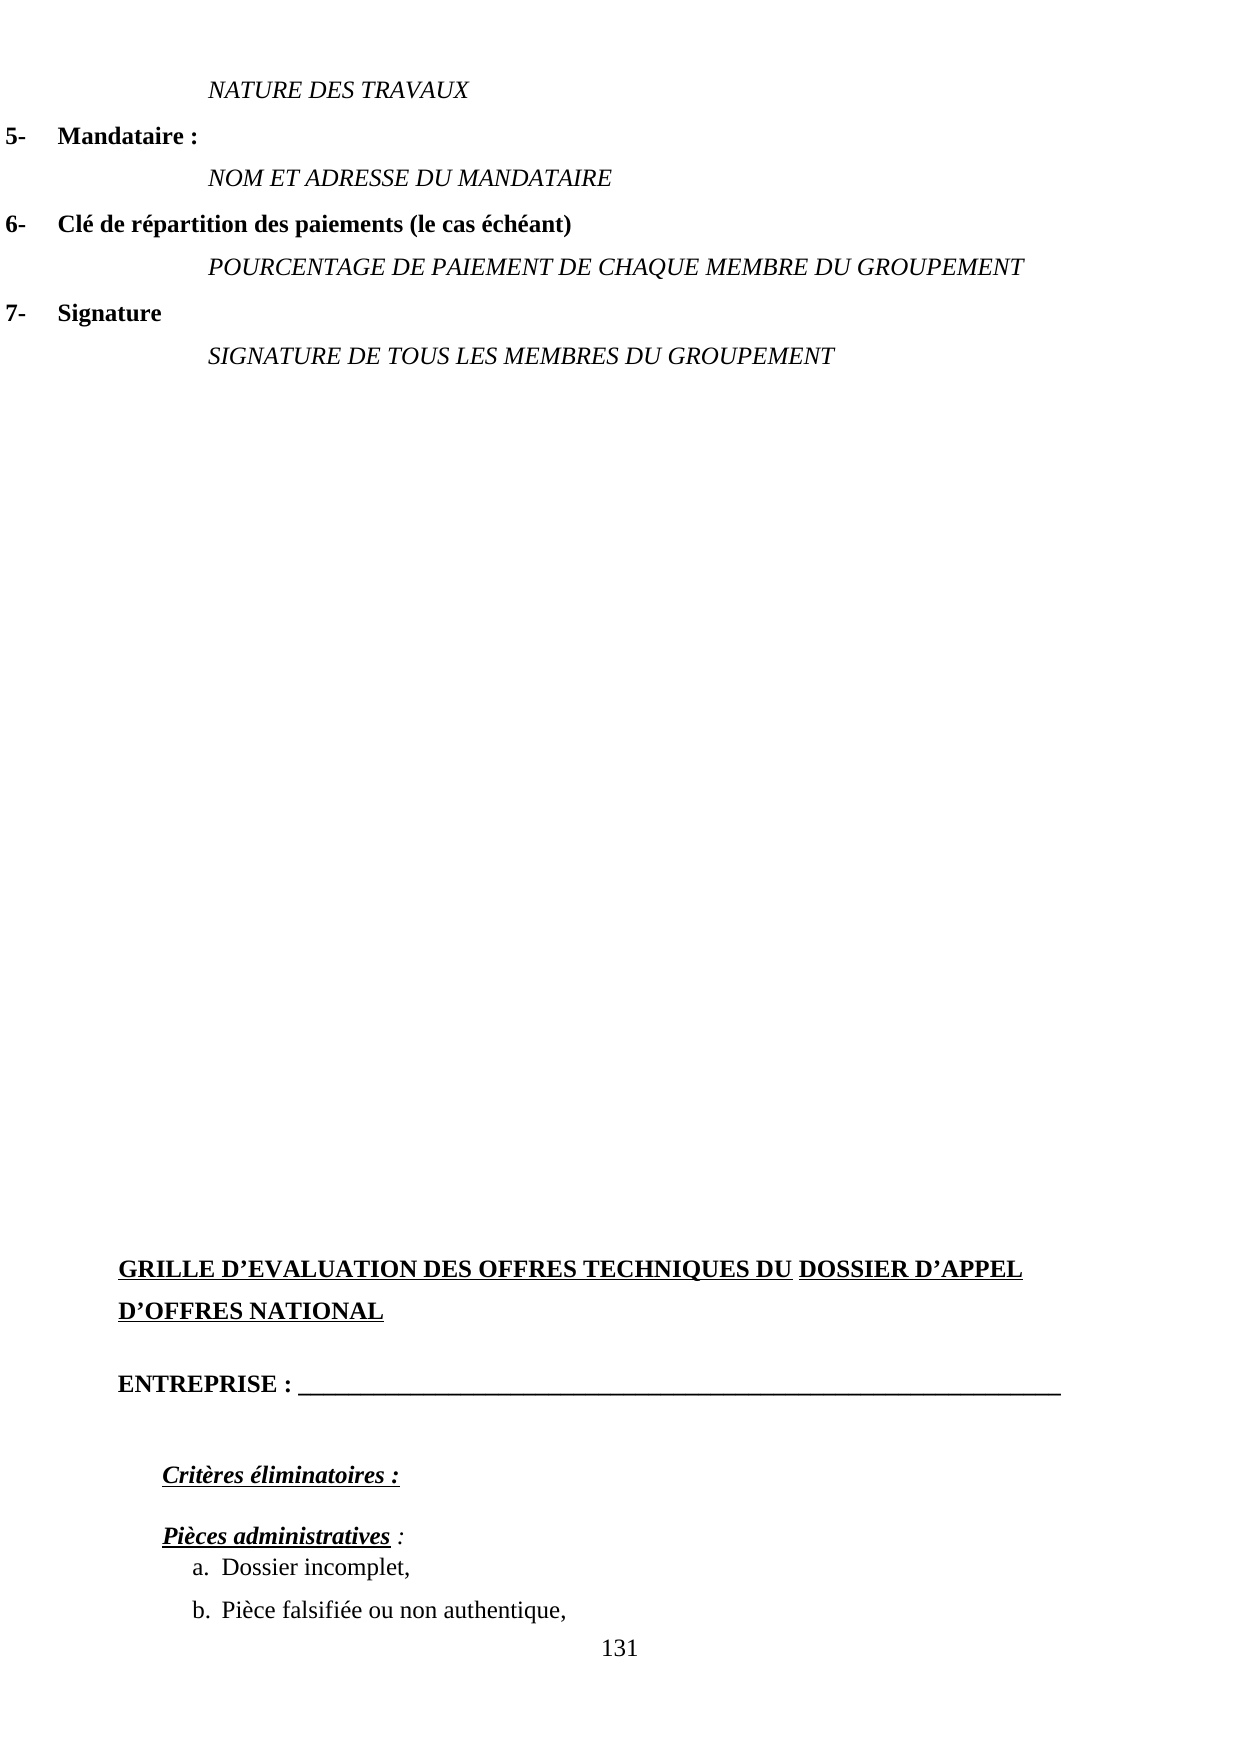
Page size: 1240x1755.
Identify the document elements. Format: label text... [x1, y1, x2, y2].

text D’OFFRES NATIONAL [118, 1296, 1183, 1325]
text ENTREPRISE : _____________________________________________________________ [118, 1369, 1123, 1397]
text SIGNATURE DE TOUS LES MEMBRES DU GROUPEMENT [208, 341, 1123, 369]
text Critères éliminatoires : [162, 1461, 1183, 1489]
list Mandataire : [5, 121, 1123, 149]
list Pièce falsifiée ou non authentique, [192, 1595, 1123, 1624]
text Pièces administratives : [162, 1521, 1183, 1550]
text GRILLE D’EVALUATION DES OFFRES TECHNIQUES DU DOSSIER D’APPEL [118, 1254, 1183, 1282]
text NOM ET ADRESSE DU MANDATAIRE [208, 163, 1123, 192]
list Dossier incomplet, [192, 1552, 1123, 1581]
list Signature [5, 298, 1123, 327]
text POURCENTAGE DE PAIEMENT DE CHAQUE MEMBRE DU GROUPEMENT [208, 252, 1123, 281]
list Clé de répartition des paiements (le cas échéant) [5, 209, 1123, 238]
text NATURE DES TRAVAUX [208, 75, 1123, 104]
